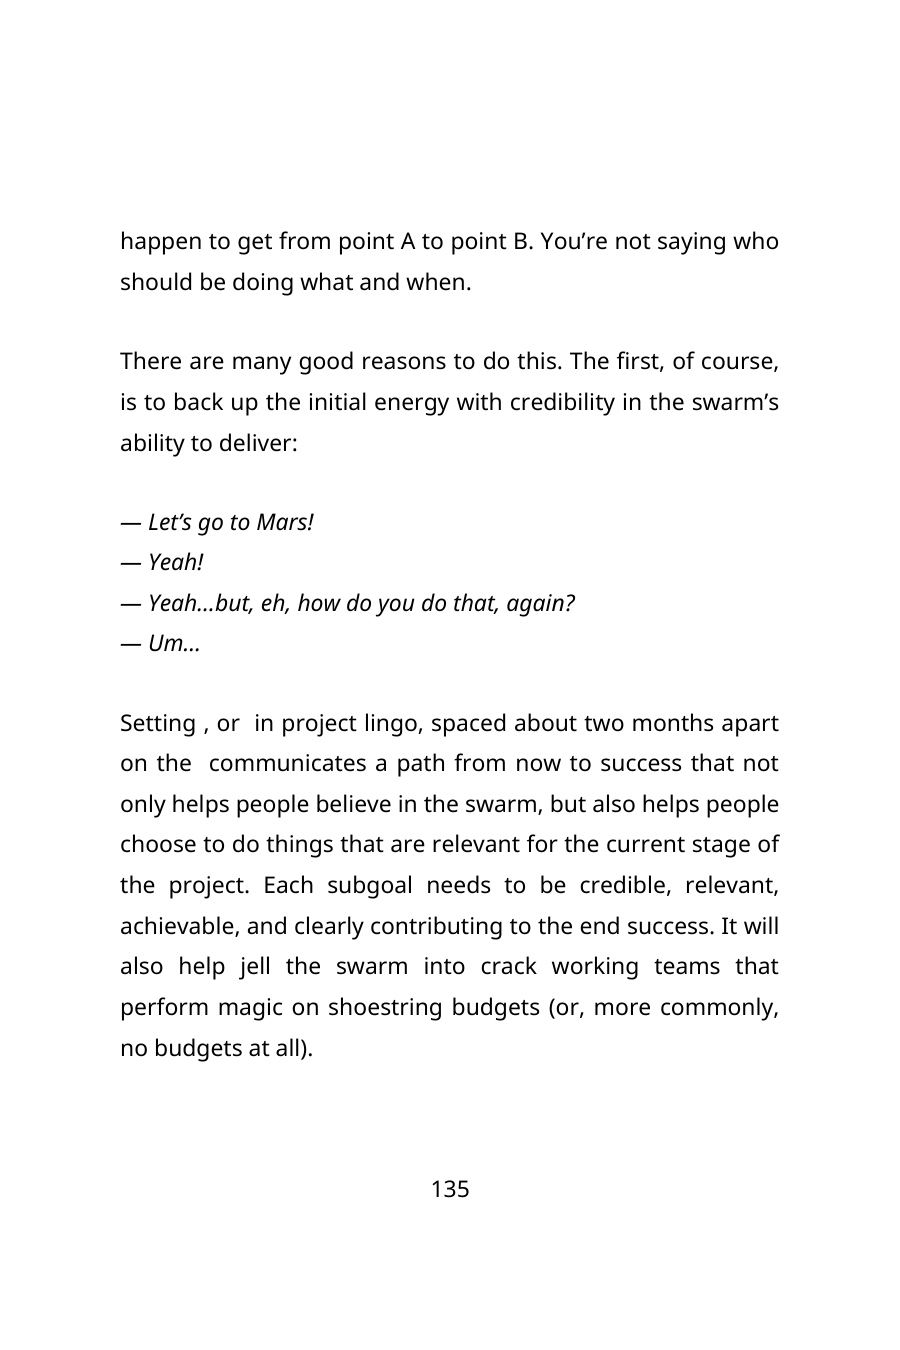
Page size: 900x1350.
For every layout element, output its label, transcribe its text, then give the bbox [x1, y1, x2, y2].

text — Yeah! [120, 546, 780, 578]
text — Um… [120, 627, 780, 658]
text — Yeah…but, eh, how do you do that, again? [120, 587, 780, 618]
text — Let’s go to Mars! [120, 506, 780, 537]
text happen to get from point A to point B. You’re not saying who should be doing what and when. [120, 225, 780, 297]
text Setting , or in project lingo, spaced about two months apart on the communicates a path from now to success that not only helps people believe in the swarm, but also helps people choose to do things that are relevant for the current stage of the project. Each subgoal needs to be credible, relevant, achievable, and clearly contributing to the end success. It will also help jell the swarm into crack working teams that perform magic on shoestring budgets (or, more commonly, no budgets at all). [120, 707, 780, 1063]
text There are many good reasons to do this. The first, of course, is to back up the initial energy with credibility in the swarm’s ability to deliver: [120, 345, 780, 458]
